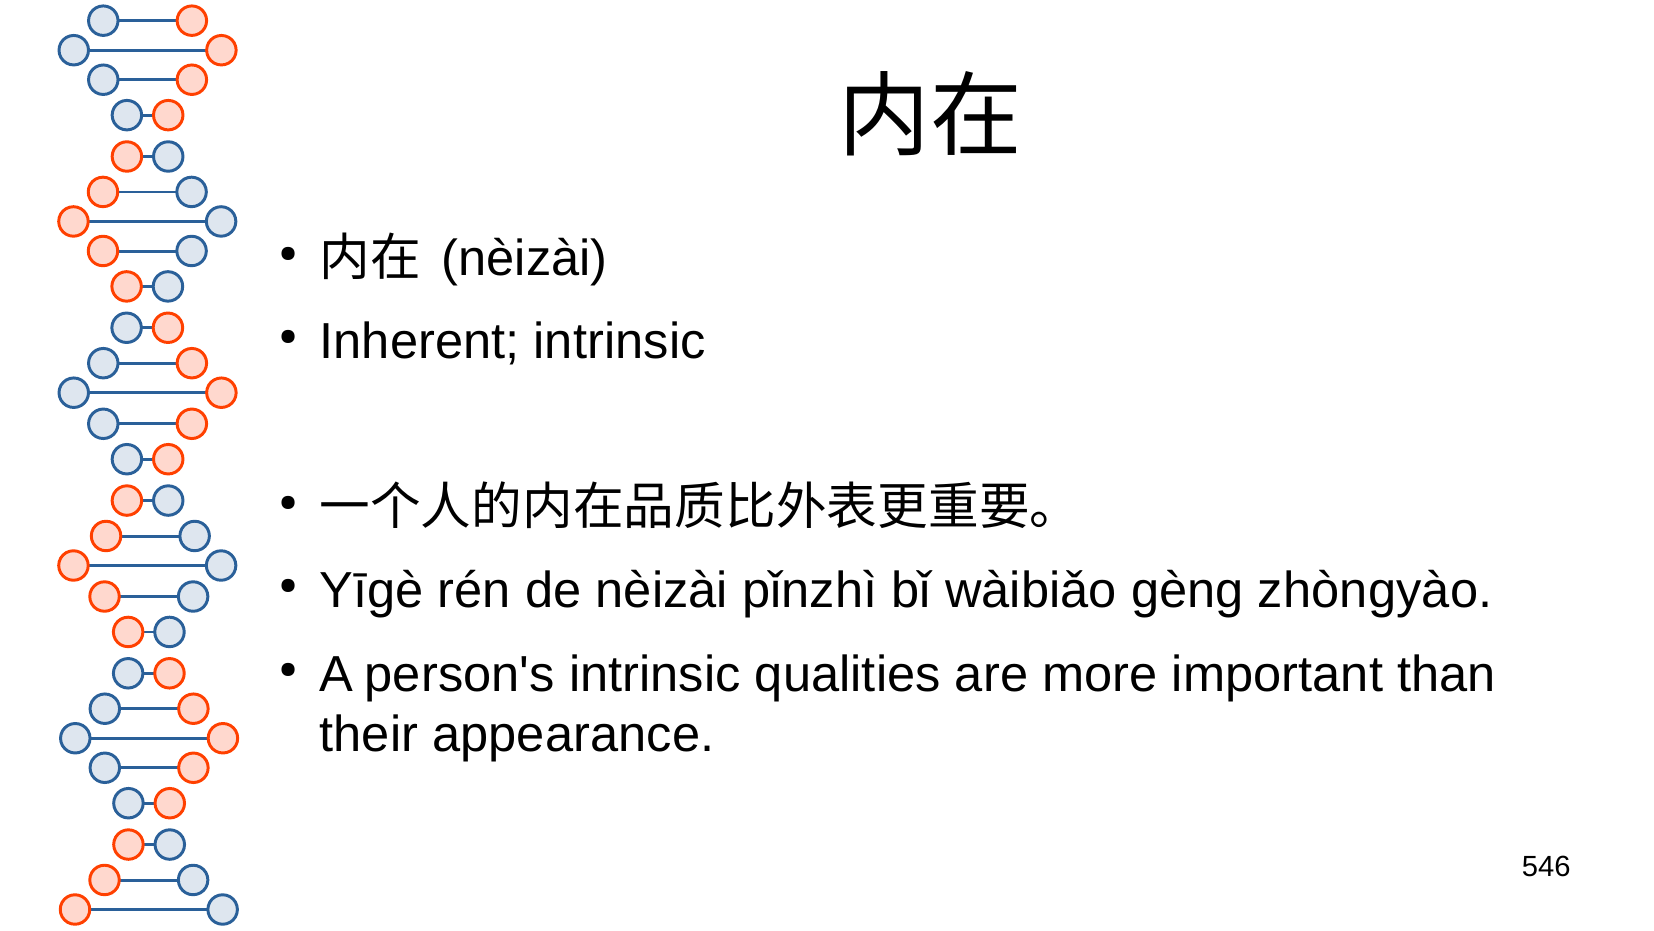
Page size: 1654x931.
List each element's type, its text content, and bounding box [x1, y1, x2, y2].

title 内在 [265, 35, 1595, 189]
list 内在 (nèizài) Inherent; intrinsic 一个人的内在品质比外表更重要。 Yīgè rén de nèizài pǐnzhì bǐ wàibiǎo gèng zhòngyào. A person's intrinsic qualities are more important than their appearance. [265, 224, 1595, 764]
